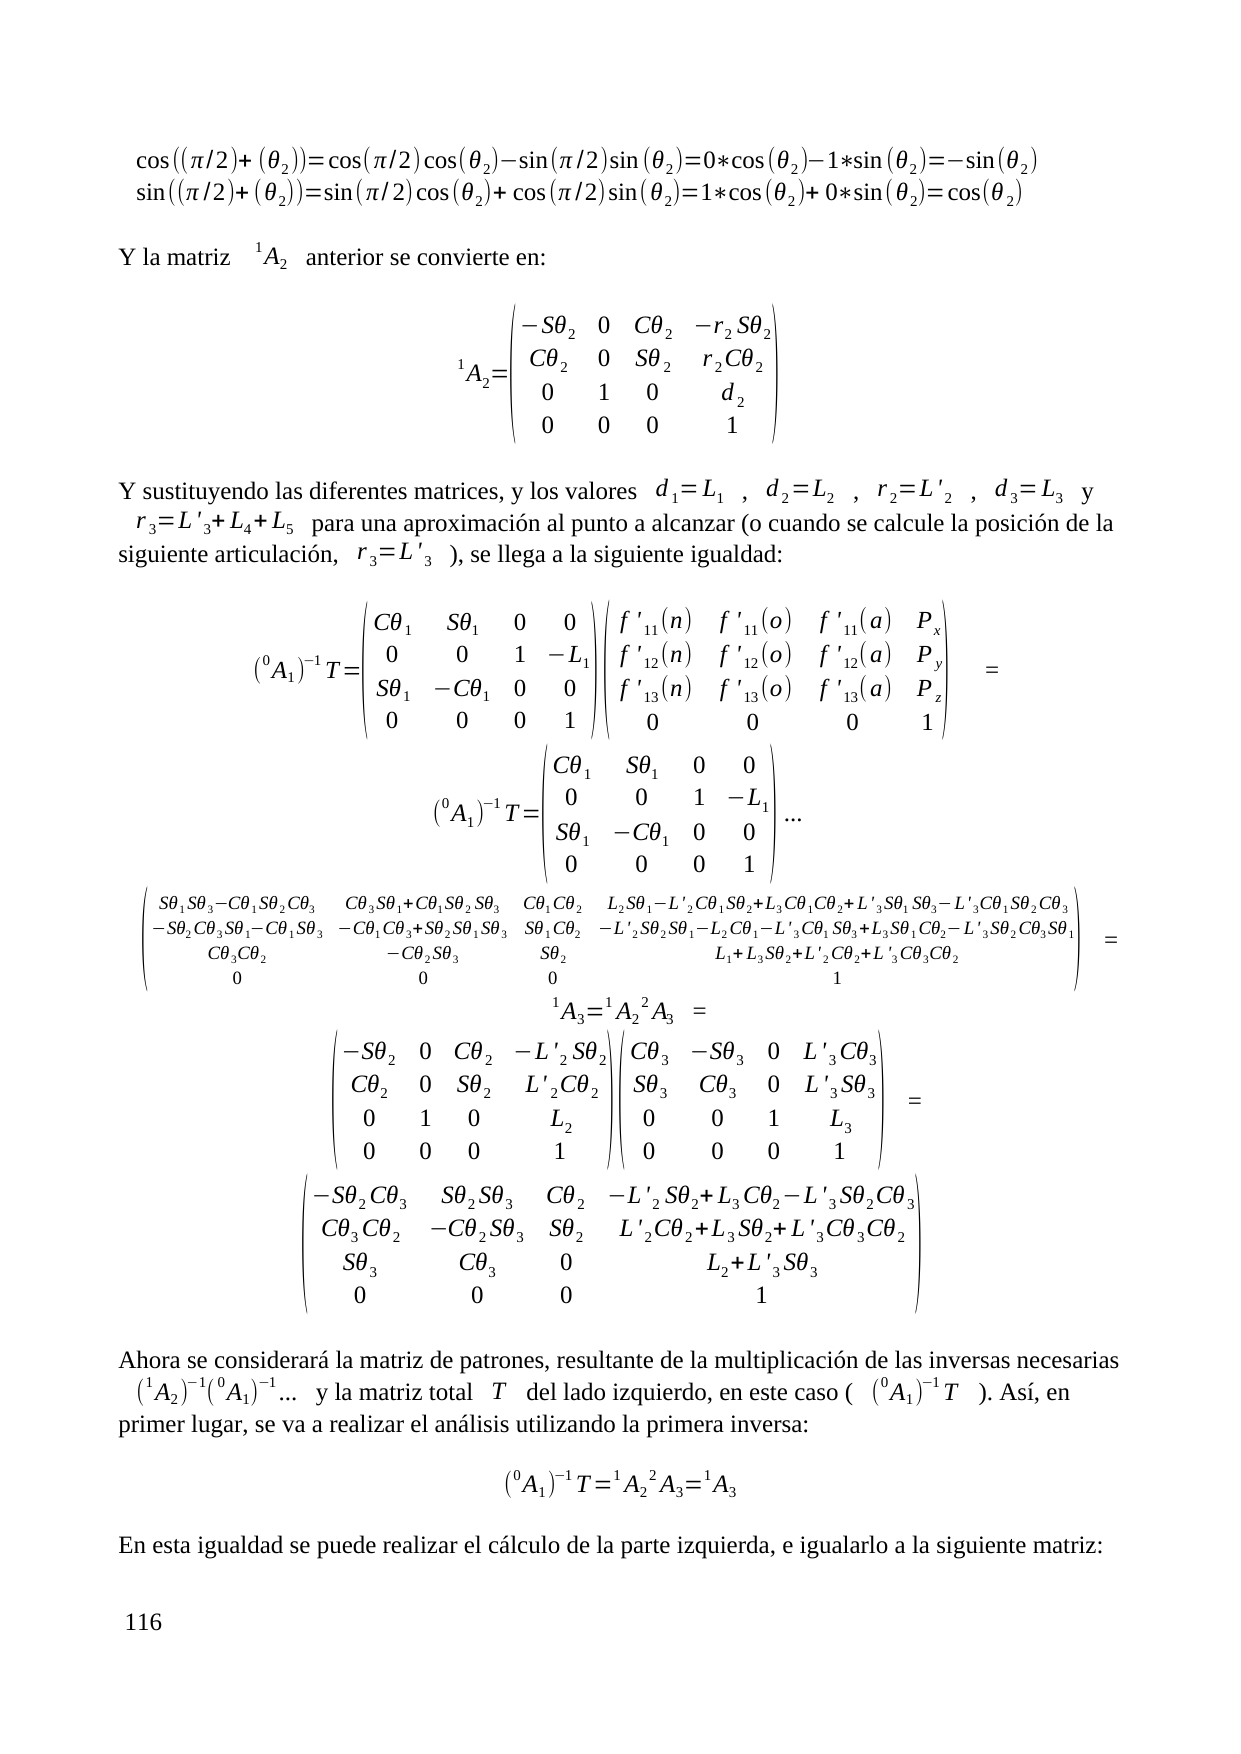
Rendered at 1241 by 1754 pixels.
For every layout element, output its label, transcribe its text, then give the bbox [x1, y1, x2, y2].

text = [118, 886, 1122, 993]
text En esta igualdad se puede realizar el cálculo de la parte izquierda, e igualarlo a la siguiente matriz: [118, 1530, 1122, 1559]
text = [118, 598, 1122, 742]
text = [118, 1028, 1122, 1172]
text = [118, 993, 1122, 1028]
text Y sustituyendo las diferentes matrices, y los valores,,,ypara una aproximación al punto a alcanzar (o cuando se calcule la posición de la siguiente articulación,), se llega a la siguiente igualdad: [118, 475, 1122, 569]
text Ahora se considerará la matriz de patrones, resultante de la multiplicación de las inversas necesarias y la matriz totaldel lado izquierdo, en este caso (). Así, en primer lugar, se va a realizar el análisis utilizando la primera inversa: [118, 1345, 1122, 1437]
text Y la matriz anterior se convierte en: [118, 238, 1122, 273]
